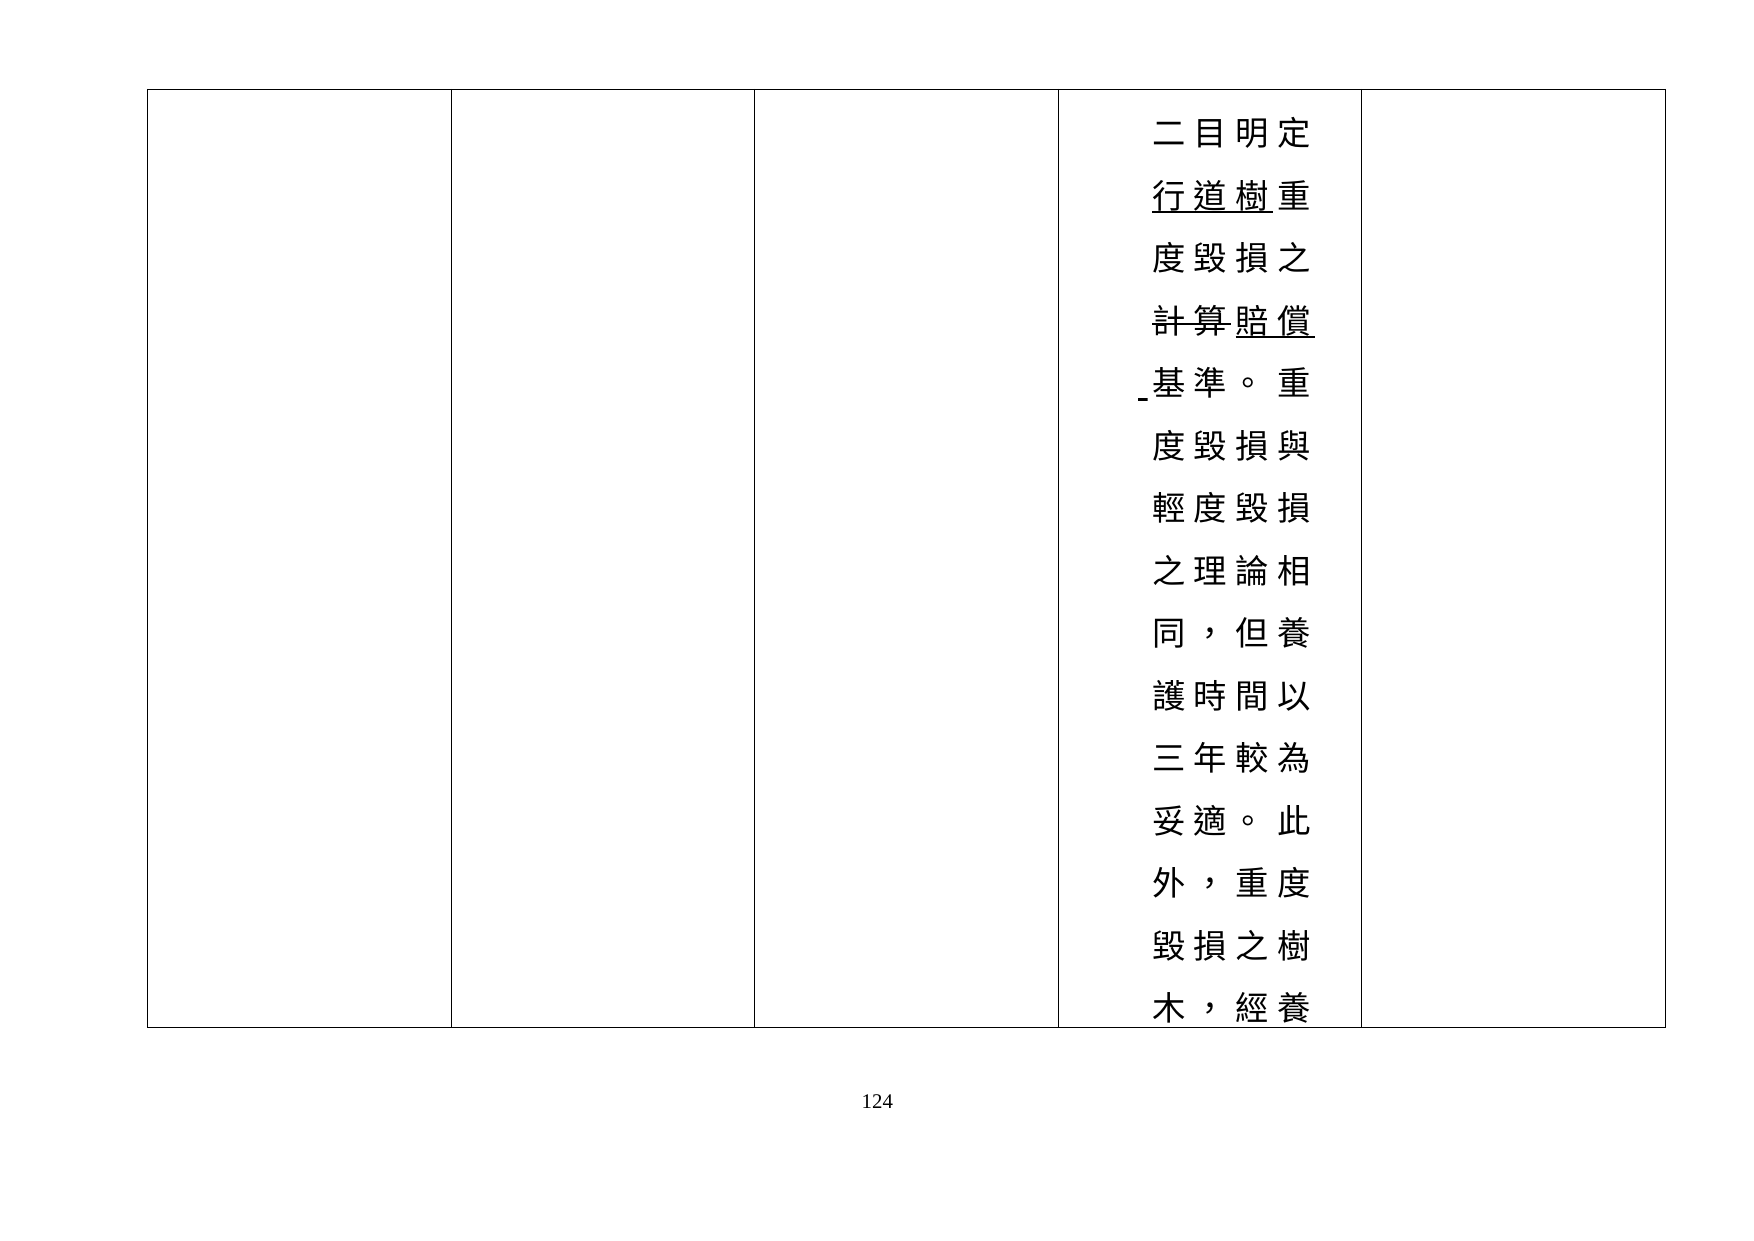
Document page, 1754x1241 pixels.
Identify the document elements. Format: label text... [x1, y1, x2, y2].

table_cell [1362, 90, 1665, 1027]
table_cell [148, 90, 451, 1027]
table_cell [452, 90, 754, 1027]
table_cell [755, 90, 1058, 1027]
table_cell 二目明定行道樹重度毀損之計算賠償基準。重度毀損與輕度毀損之理論相同，但養護時間以三年較為妥適。此外，重度毀損之樹木，經養 [1059, 90, 1361, 1027]
